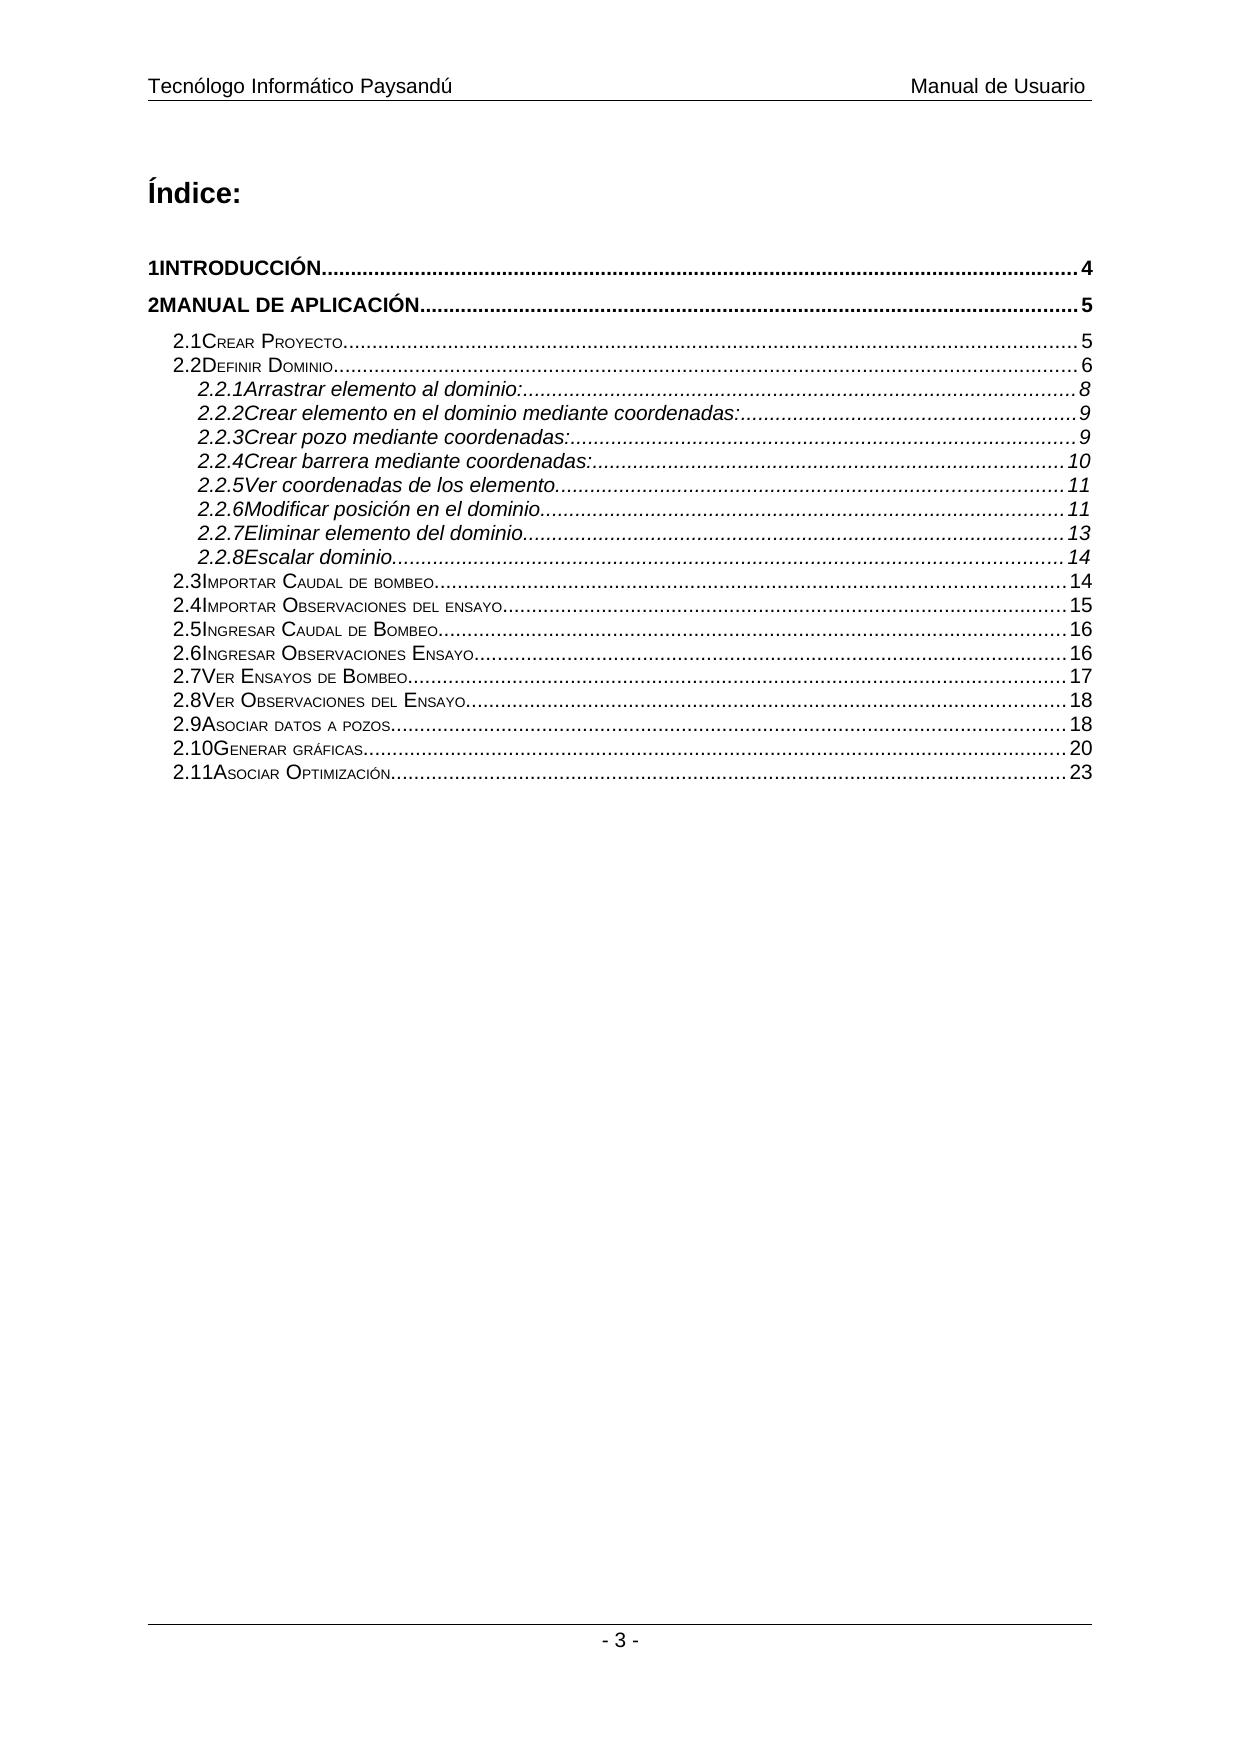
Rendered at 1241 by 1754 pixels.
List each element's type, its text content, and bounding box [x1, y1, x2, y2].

text 2.5Ingresar Caudal de Bombeo 16 [173, 616, 1092, 640]
text 2.11Asociar Optimización 23 [173, 760, 1092, 784]
text 2.10Generar gráficas 20 [173, 736, 1092, 760]
text 2.2Definir Dominio 6 [173, 353, 1092, 377]
text 2.2.5Ver coordenadas de los elemento. 11 [198, 473, 1092, 497]
text 2.4Importar Observaciones del ensayo 15 [173, 592, 1092, 616]
text 2.2.8Escalar dominio. 14 [198, 544, 1092, 568]
text 2.2.6Modificar posición en el dominio 11 [198, 497, 1092, 521]
text 1Introducción 4 [148, 256, 1092, 280]
text 2.2.7Eliminar elemento del dominio 13 [198, 521, 1092, 544]
text 2.8Ver Observaciones del Ensayo 18 [173, 688, 1092, 712]
text 2.6Ingresar Observaciones Ensayo 16 [173, 640, 1092, 664]
text 2.9Asociar datos a pozos 18 [173, 712, 1092, 736]
text 2.2.2Crear elemento en el dominio mediante coordenadas: 9 [198, 401, 1092, 425]
text 2.2.1Arrastrar elemento al dominio: 8 [198, 377, 1092, 401]
text 2.2.3Crear pozo mediante coordenadas: 9 [198, 425, 1092, 449]
text 2Manual de Aplicación 5 [148, 292, 1092, 316]
text 2.2.4Crear barrera mediante coordenadas: 10 [198, 449, 1092, 473]
text 2.3Importar Caudal de bombeo 14 [173, 568, 1092, 592]
text 2.7Ver Ensayos de Bombeo 17 [173, 664, 1092, 688]
text Índice: [148, 176, 1092, 210]
text 2.1Crear Proyecto 5 [173, 329, 1092, 353]
